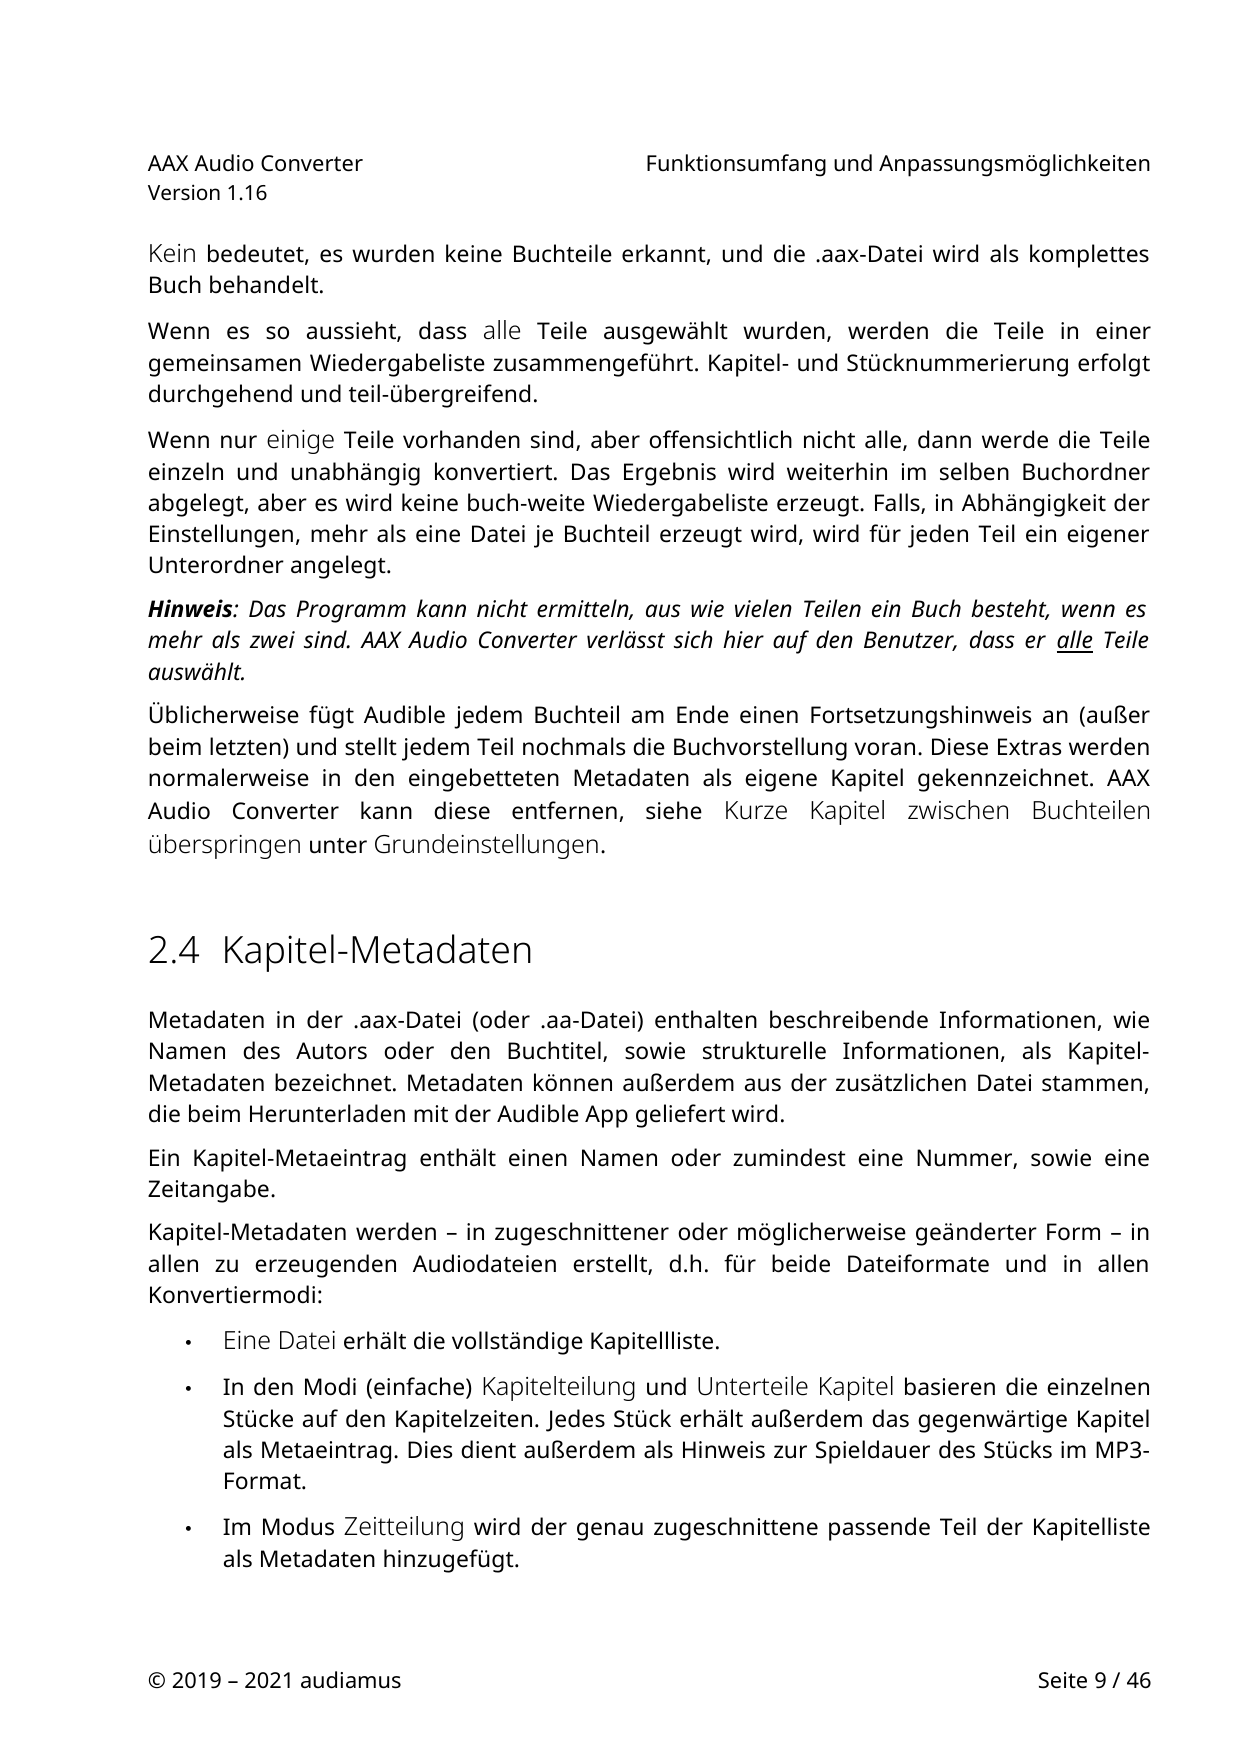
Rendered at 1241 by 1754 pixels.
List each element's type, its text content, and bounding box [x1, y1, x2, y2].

text Metadaten in der .aax-Datei (oder .aa-Datei) enthalten beschreibende Informationen, wie Namen des Autors oder den Buchtitel, sowie strukturelle Informationen, als Kapitel-Metadaten bezeichnet. Metadaten können außerdem aus der zusätzlichen Datei stammen, die beim Herunterladen mit der Audible App geliefert wird. [148, 1004, 1152, 1129]
text Üblicherweise fügt Audible jedem Buchteil am Ende einen Fortsetzungshinweis an (außer beim letzten) und stellt jedem Teil nochmals die Buchvorstellung voran. Diese Extras werden normalerweise in den eingebetteten Metadaten als eigene Kapitel gekennzeichnet. AAX Audio Converter kann diese entfernen, siehe Kurze Kapitel zwischen Buchteilen überspringen unter Grundeinstellungen. [148, 699, 1152, 861]
text Wenn nur einige Teile vorhanden sind, aber offensichtlich nicht alle, dann werde die Teile einzeln und unabhängig konvertiert. Das Ergebnis wird weiterhin im selben Buchordner abgelegt, aber es wird keine buch-weite Wiedergabeliste erzeugt. Falls, in Abhängigkeit der Einstellungen, mehr als eine Datei je Buchteil erzeugt wird, wird für jeden Teil ein eigener Unterordner angelegt. [148, 422, 1152, 581]
list Eine Datei erhält die vollständige Kapitellliste. [185, 1322, 1152, 1356]
text Ein Kapitel-Metaeintrag enthält einen Namen oder zumindest eine Nummer, sowie eine Zeitangabe. [148, 1141, 1152, 1204]
list Im Modus Zeitteilung wird der genau zugeschnittene passende Teil der Kapitelliste als Metadaten hinzugefügt. [185, 1509, 1152, 1574]
text Kapitel-Metadaten werden – in zugeschnittener oder möglicherweise geänderter Form – in allen zu erzeugenden Audiodateien erstellt, d.h. für beide Dateiformate und in allen Konvertiermodi: [148, 1216, 1152, 1310]
text Kein bedeutet, es wurden keine Buchteile erkannt, und die .aax-Datei wird als komplettes Buch behandelt. [148, 235, 1152, 301]
text Hinweis: Das Programm kann nicht ermitteln, aus wie vielen Teilen ein Buch besteht, wenn es mehr als zwei sind. AAX Audio Converter verlässt sich hier auf den Benutzer, dass er alle Teile auswählt. [148, 593, 1152, 687]
list In den Modi (einfache) Kapitelteilung und Unterteile Kapitel basieren die einzelnen Stücke auf den Kapitelzeiten. Jedes Stück erhält außerdem das gegenwärtige Kapitel als Metaeintrag. Dies dient außerdem als Hinweis zur Spieldauer des Stücks im MP3-Format. [185, 1369, 1152, 1497]
text Wenn es so aussieht, dass alle Teile ausgewählt wurden, werden die Teile in einer gemeinsamen Wiedergabeliste zusammengeführt. Kapitel- und Stücknummerierung erfolgt durchgehend und teil-übergreifend. [148, 313, 1152, 409]
subtitle Kapitel-Metadaten [148, 923, 1152, 974]
